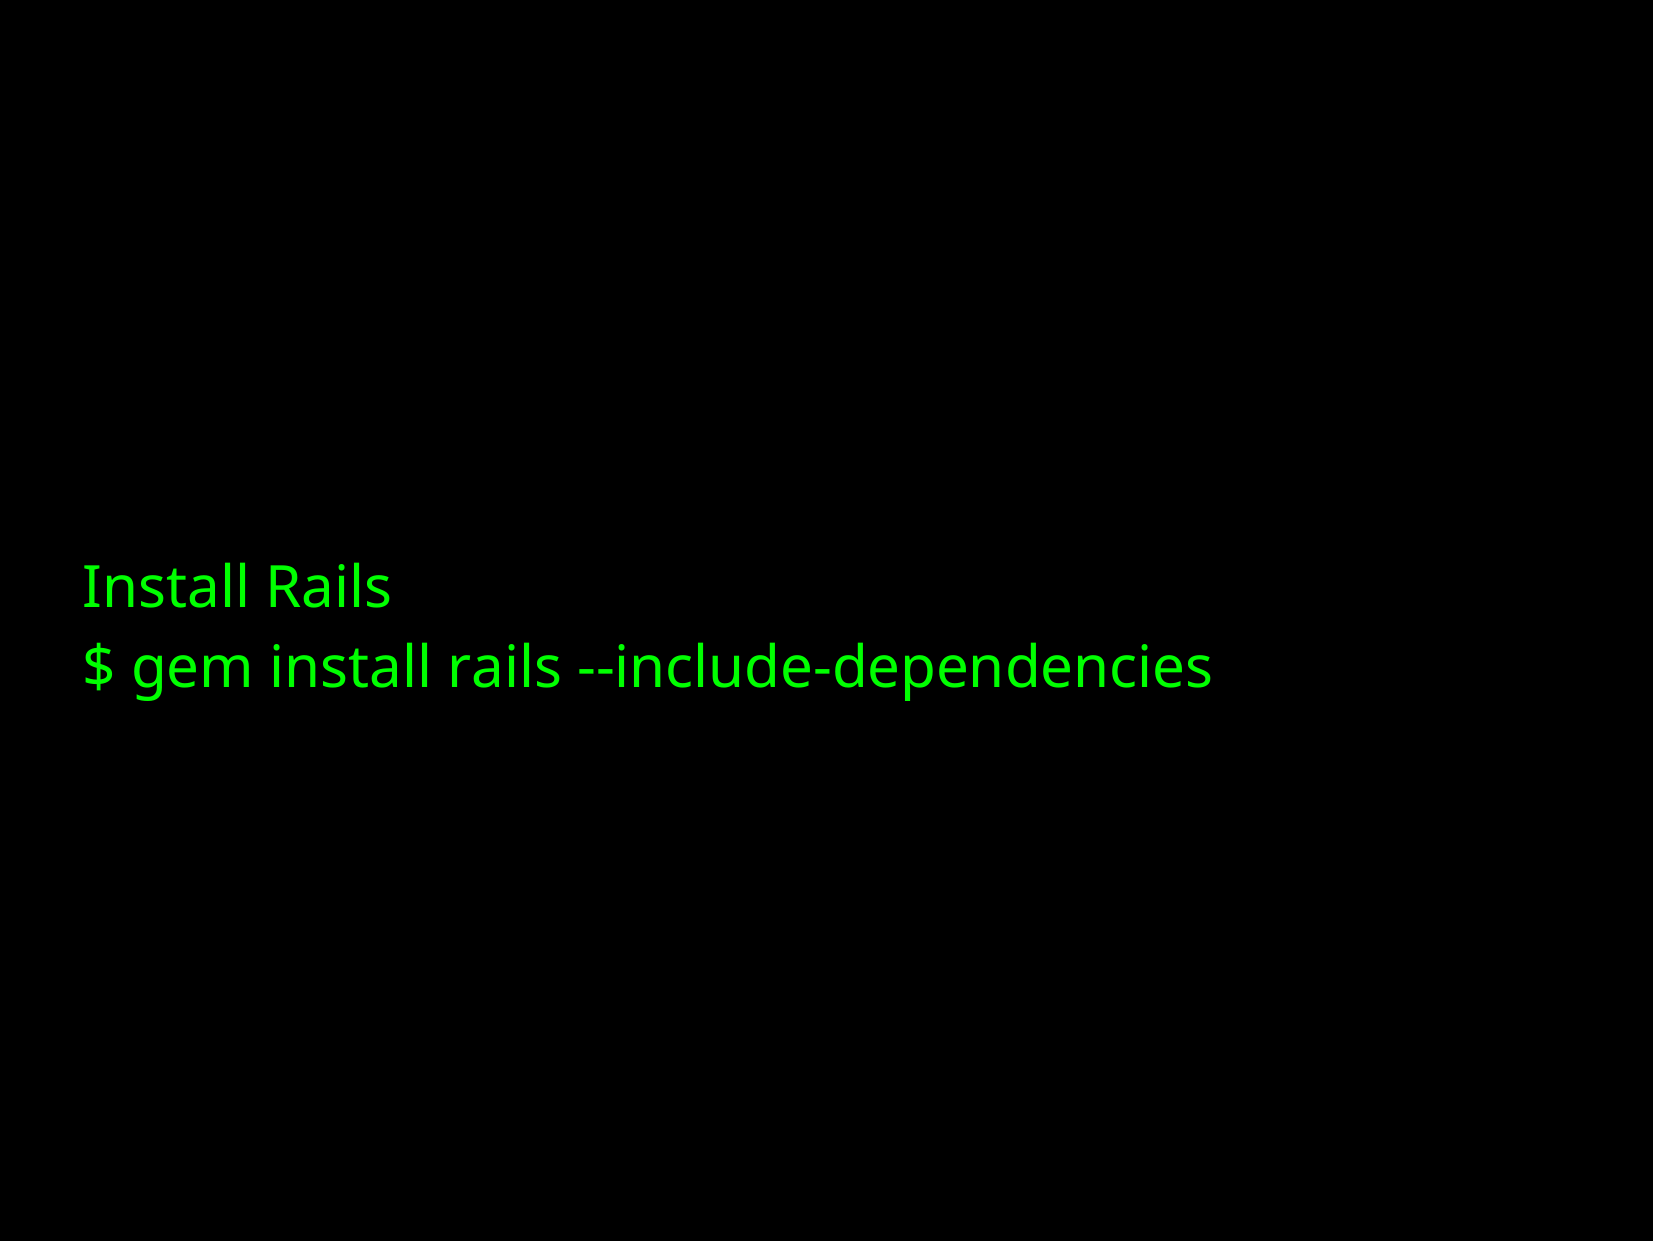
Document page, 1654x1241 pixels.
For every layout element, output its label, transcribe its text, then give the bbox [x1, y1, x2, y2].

title Install Rails $ gem install rails --include-dependencies [82, 49, 1571, 1201]
